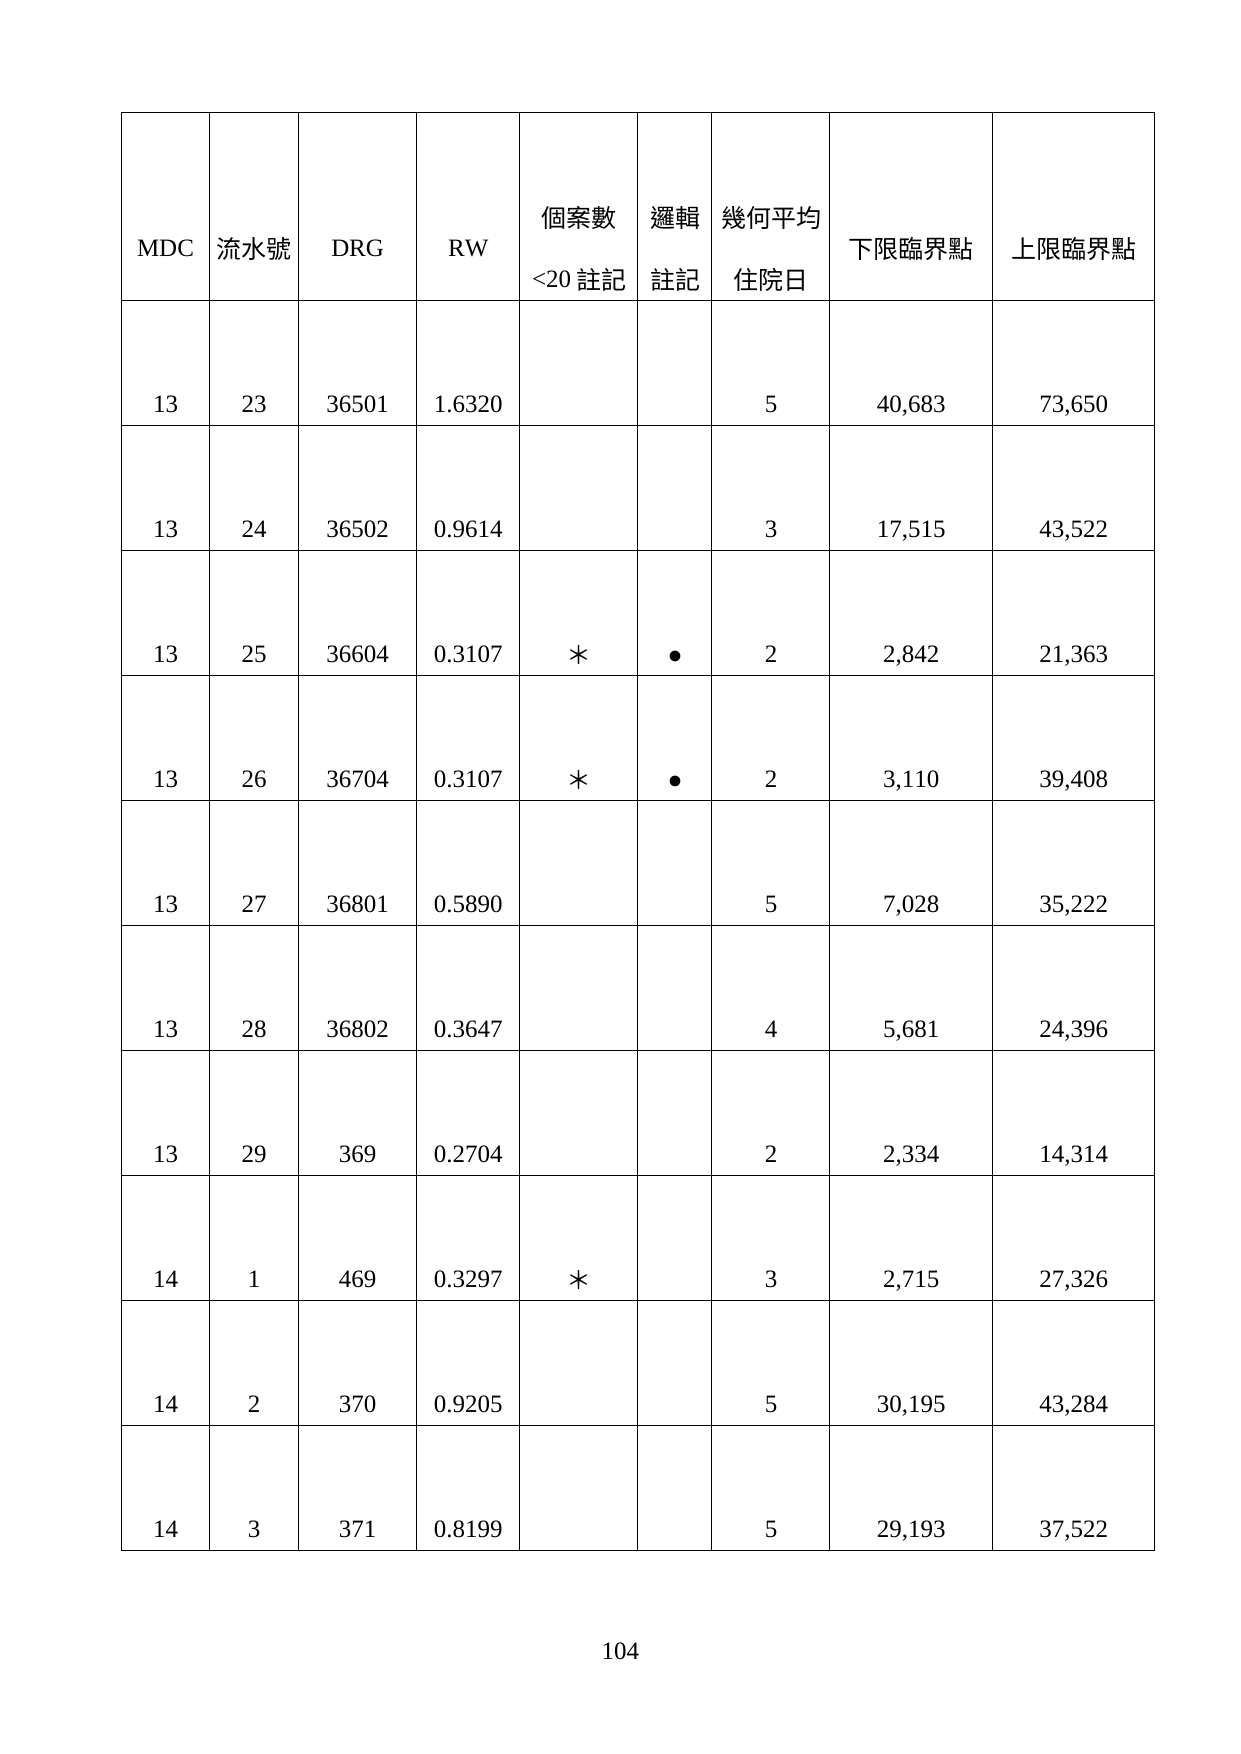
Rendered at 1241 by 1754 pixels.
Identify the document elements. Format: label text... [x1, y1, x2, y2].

table_cell 26 [210, 676, 298, 800]
table_cell 2 [712, 551, 829, 675]
table_cell 3 [712, 1176, 829, 1300]
table_cell 2,334 [830, 1051, 992, 1175]
table_cell [638, 1426, 711, 1550]
table_cell 36501 [299, 301, 416, 425]
table_cell 39,408 [993, 676, 1154, 800]
table_cell 37,522 [993, 1426, 1154, 1550]
table_cell 73,650 [993, 301, 1154, 425]
table_cell [638, 926, 711, 1050]
table_cell 21,363 [993, 551, 1154, 675]
table_cell 0.3107 [417, 551, 519, 675]
table_cell 0.9205 [417, 1301, 519, 1425]
table_cell 30,195 [830, 1301, 992, 1425]
table_cell 0.9614 [417, 426, 519, 550]
table_cell 5 [712, 1426, 829, 1550]
table_cell [638, 801, 711, 925]
table_cell 14 [122, 1301, 209, 1425]
table_cell 13 [122, 926, 209, 1050]
table_cell 36801 [299, 801, 416, 925]
table_cell 36802 [299, 926, 416, 1050]
table_cell ＊ [520, 1176, 637, 1300]
table_cell 2,842 [830, 551, 992, 675]
table_header 邏輯註記 [638, 113, 711, 300]
table_cell 24,396 [993, 926, 1154, 1050]
table_cell 0.3107 [417, 676, 519, 800]
table_cell 5 [712, 801, 829, 925]
table_cell ＊ [520, 676, 637, 800]
table_header 上限臨界點 [993, 113, 1154, 300]
table_header 下限臨界點 [830, 113, 992, 300]
table_cell 43,284 [993, 1301, 1154, 1425]
table_header RW [417, 113, 519, 300]
table_cell 43,522 [993, 426, 1154, 550]
table_cell 14 [122, 1426, 209, 1550]
table_cell 29 [210, 1051, 298, 1175]
table_cell 4 [712, 926, 829, 1050]
table_cell 36704 [299, 676, 416, 800]
table_cell ● [638, 551, 711, 675]
table_cell 0.2704 [417, 1051, 519, 1175]
table_cell 7,028 [830, 801, 992, 925]
table_cell 3 [712, 426, 829, 550]
table_cell 17,515 [830, 426, 992, 550]
table_cell [520, 1426, 637, 1550]
table_cell 0.3647 [417, 926, 519, 1050]
table_cell 0.3297 [417, 1176, 519, 1300]
table_cell 0.5890 [417, 801, 519, 925]
table_cell 3,110 [830, 676, 992, 800]
table_cell 40,683 [830, 301, 992, 425]
table_cell 28 [210, 926, 298, 1050]
table_header DRG [299, 113, 416, 300]
table_cell 2 [712, 676, 829, 800]
table_cell 5 [712, 1301, 829, 1425]
table_cell 0.8199 [417, 1426, 519, 1550]
table_cell 2 [712, 1051, 829, 1175]
table_cell [638, 1176, 711, 1300]
table_cell 24 [210, 426, 298, 550]
table_cell 14 [122, 1176, 209, 1300]
table_cell 2,715 [830, 1176, 992, 1300]
table_cell [520, 1051, 637, 1175]
table_cell 27 [210, 801, 298, 925]
table_header 個案數<20註記 [520, 113, 637, 300]
table_cell [520, 1301, 637, 1425]
table_cell [638, 1301, 711, 1425]
table_cell 35,222 [993, 801, 1154, 925]
table_header 流水號 [210, 113, 298, 300]
table_cell 13 [122, 1051, 209, 1175]
table_cell [520, 426, 637, 550]
table_cell 1 [210, 1176, 298, 1300]
table_cell [520, 801, 637, 925]
table_cell 13 [122, 801, 209, 925]
table_cell [520, 926, 637, 1050]
table_cell 3 [210, 1426, 298, 1550]
table_cell 23 [210, 301, 298, 425]
table_cell 36502 [299, 426, 416, 550]
table_cell 469 [299, 1176, 416, 1300]
table_cell [638, 301, 711, 425]
table_cell 13 [122, 301, 209, 425]
table_cell [638, 426, 711, 550]
table_cell 369 [299, 1051, 416, 1175]
table_cell [520, 301, 637, 425]
table_cell ● [638, 676, 711, 800]
table_cell 370 [299, 1301, 416, 1425]
table_cell 1.6320 [417, 301, 519, 425]
table_cell ＊ [520, 551, 637, 675]
table_cell 13 [122, 676, 209, 800]
table_header MDC [122, 113, 209, 300]
table_cell 29,193 [830, 1426, 992, 1550]
table_cell 27,326 [993, 1176, 1154, 1300]
table_cell 13 [122, 551, 209, 675]
table_cell 5,681 [830, 926, 992, 1050]
table_cell 2 [210, 1301, 298, 1425]
table_cell [638, 1051, 711, 1175]
table_cell 14,314 [993, 1051, 1154, 1175]
table_cell 36604 [299, 551, 416, 675]
table_cell 5 [712, 301, 829, 425]
table_cell 371 [299, 1426, 416, 1550]
table_header 幾何平均住院日 [712, 113, 829, 300]
table_cell 13 [122, 426, 209, 550]
table_cell 25 [210, 551, 298, 675]
